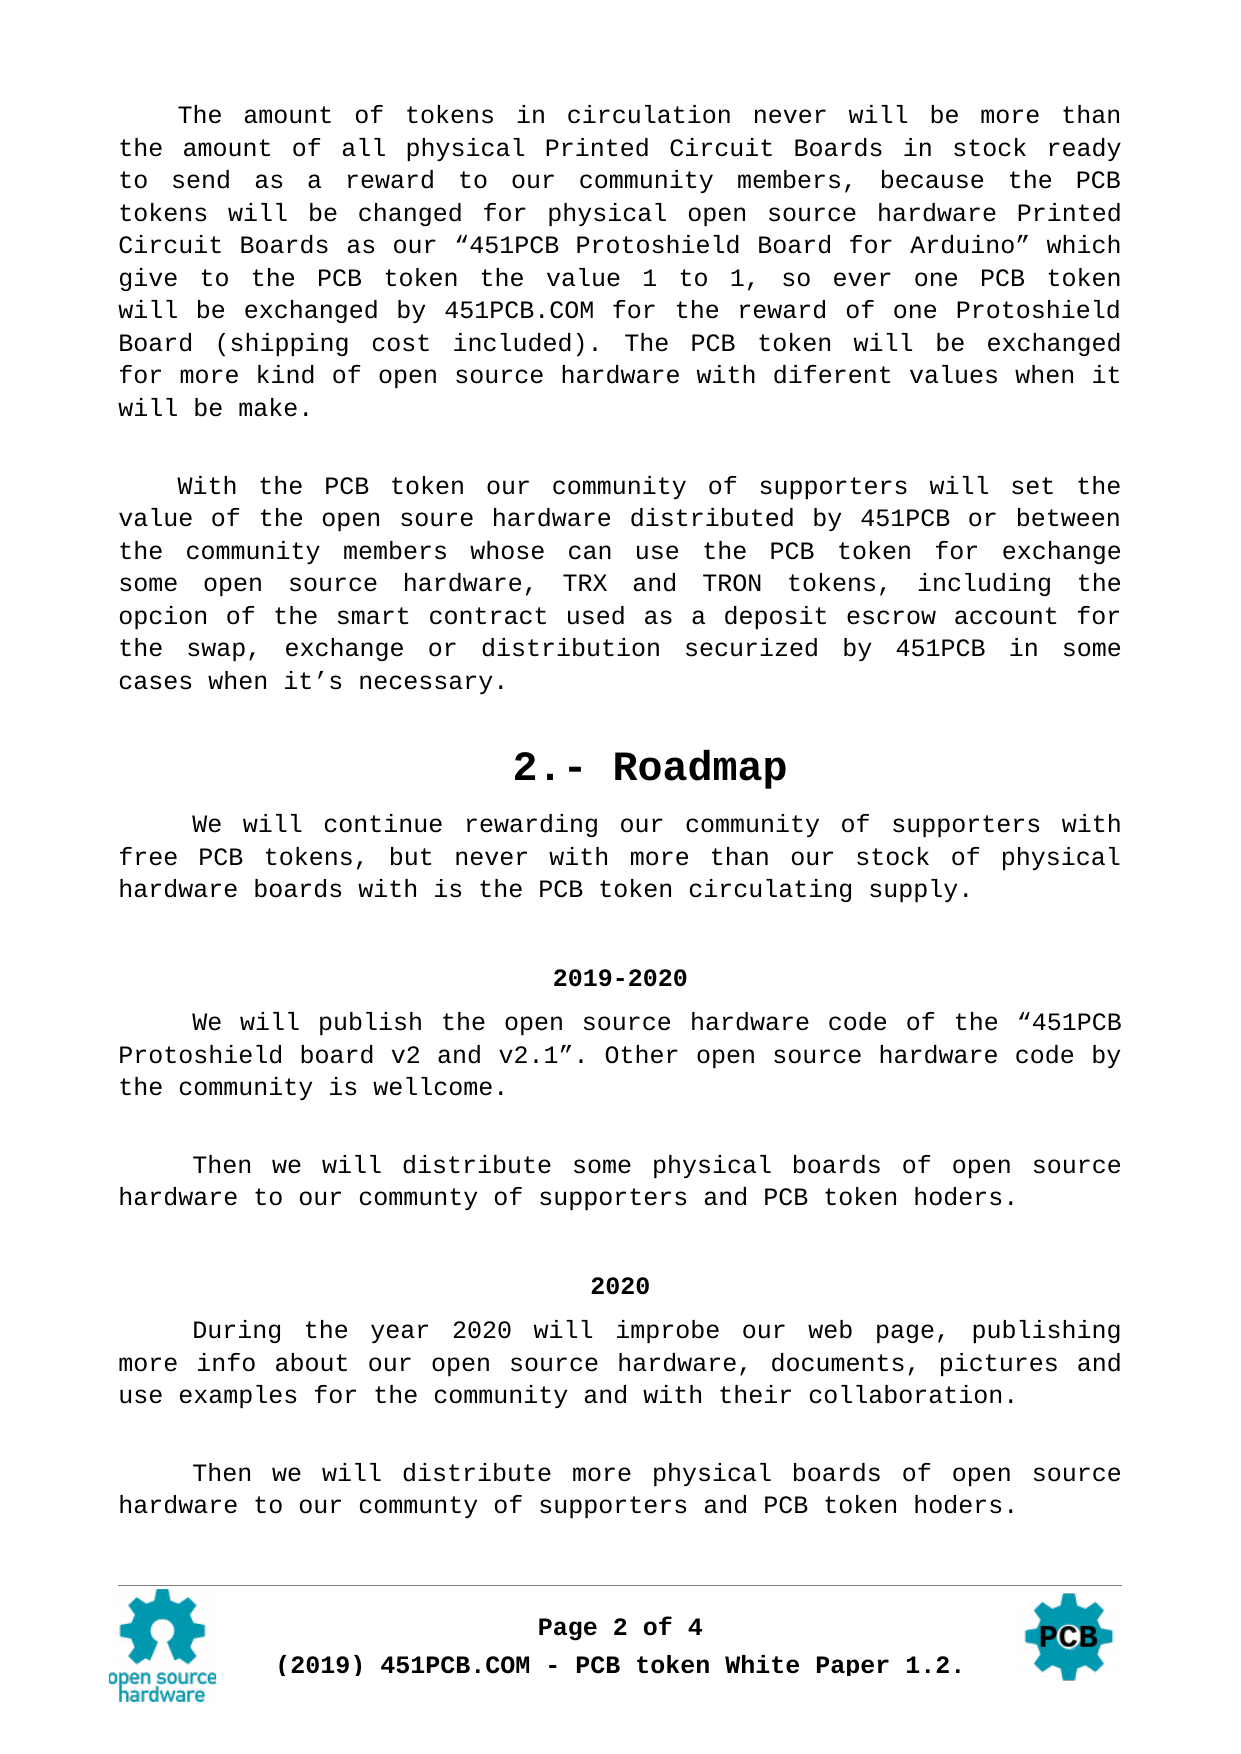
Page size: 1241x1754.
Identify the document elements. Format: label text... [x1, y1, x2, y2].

text Then we will distribute some physical boards of open source hardware to our communty of supporters and PCB token hoders. [118, 1152, 1122, 1213]
picture [108, 1589, 217, 1702]
text With the PCB token our community of supporters will set the value of the open soure hardware distributed by 451PCB or between the community members whose can use the PCB token for exchange some open source hardware, TRX and TRON tokens, including the opcion of the smart contract used as a deposit escrow account for the swap, exchange or distribution securized by 451PCB in some cases when it’s necessary. [118, 473, 1122, 697]
text We will continue rewarding our community of supporters with free PCB tokens, but never with more than our stock of physical hardware boards with is the PCB token circulating supply. [118, 812, 1122, 905]
text 2.- Roadmap [118, 746, 1122, 793]
text 2019-2020 [118, 965, 1122, 994]
text We will publish the open source hardware code of the “451PCB Protoshield board v2 and v2.1”. Other open source hardware code by the community is wellcome. [118, 1010, 1122, 1103]
text Then we will distribute more physical boards of open source hardware to our communty of supporters and PCB token hoders. [118, 1460, 1122, 1521]
text The amount of tokens in circulation never will be more than the amount of all physical Printed Circuit Boards in stock ready to send as a reward to our community members, because the PCB tokens will be changed for physical open source hardware Printed Circuit Boards as our “451PCB Protoshield Board for Arduino” which give to the PCB token the value 1 to 1, so ever one PCB token will be exchanged by 451PCB.COM for the reward of one Protoshield Board (shipping cost included). The PCB token will be exchanged for more kind of open source hardware with diferent values when it will be make. [118, 103, 1122, 424]
text 2020 [118, 1273, 1122, 1302]
picture [1013, 1582, 1125, 1691]
text During the year 2020 will improbe our web page, publishing more info about our open source hardware, documents, pictures and use examples for the community and with their collaboration. [118, 1318, 1122, 1411]
